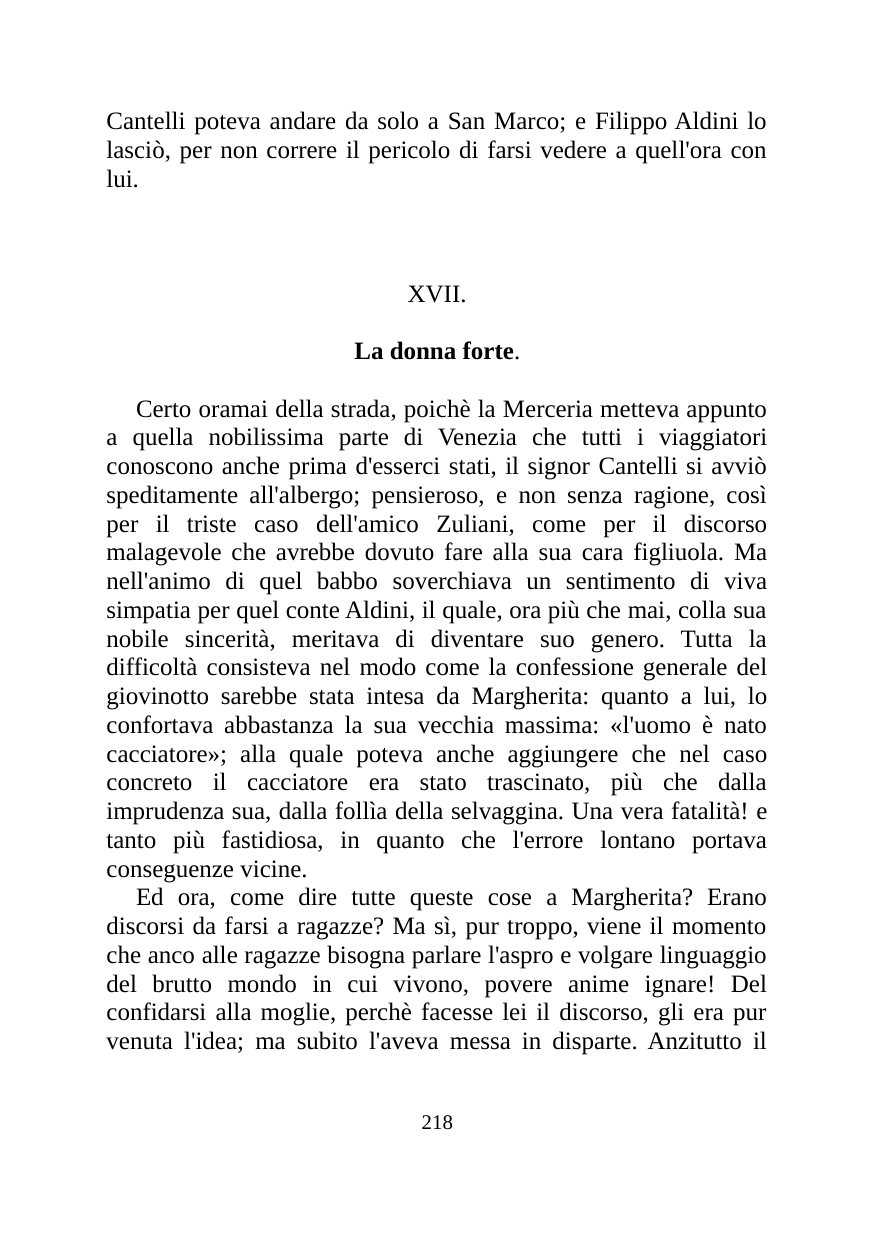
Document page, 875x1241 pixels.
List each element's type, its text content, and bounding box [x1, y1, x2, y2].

text Ed ora, come dire tutte queste cose a Margherita? Erano discorsi da farsi a ragazze? Ma sì, pur troppo, viene il momento che anco alle ragazze bisogna parlare l'aspro e volgare linguaggio del brutto mondo in cui vivono, povere anime ignare! Del confidarsi alla moglie, perchè facesse lei il discorso, gli era pur venuta l'idea; ma subito l'aveva messa in disparte. Anzitutto il [106, 882, 768, 1055]
text La donna forte. [106, 336, 768, 365]
text Certo oramai della strada, poichè la Merceria metteva appunto a quella nobilissima parte di Venezia che tutti i viaggiatori conoscono anche prima d'esserci stati, il signor Cantelli si avviò speditamente all'albergo; pensieroso, e non senza ragione, così per il triste caso dell'amico Zuliani, come per il discorso malagevole che avrebbe dovuto fare alla sua cara figliuola. Ma nell'animo di quel babbo soverchiava un sentimento di viva simpatia per quel conte Aldini, il quale, ora più che mai, colla sua nobile sincerità, meritava di diventare suo genero. Tutta la difficoltà consisteva nel modo come la confessione generale del giovinotto sarebbe stata intesa da Margherita: quanto a lui, lo confortava abbastanza la sua vecchia massima: «l'uomo è nato cacciatore»; alla quale poteva anche aggiungere che nel caso concreto il cacciatore era stato trascinato, più che dalla imprudenza sua, dalla follìa della selvaggina. Una vera fatalità! e tanto più fastidiosa, in quanto che l'errore lontano portava conseguenze vicine. [106, 394, 768, 882]
text XVII. [106, 279, 768, 307]
text Cantelli poteva andare da solo a San Marco; e Filippo Aldini lo lasciò, per non correre il pericolo di farsi vedere a quell'ora con lui. [106, 106, 768, 192]
